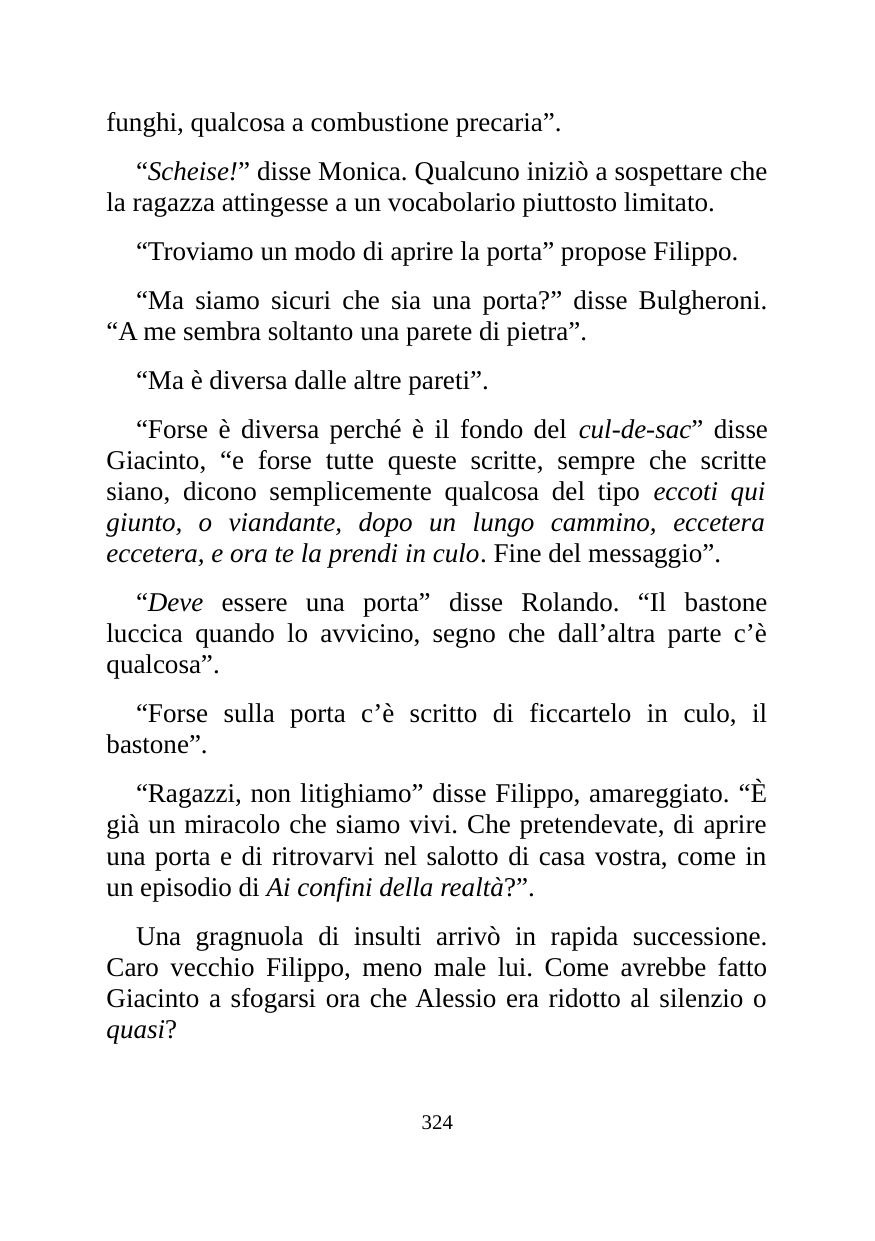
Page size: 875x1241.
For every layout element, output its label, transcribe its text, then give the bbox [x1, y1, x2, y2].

text “Ragazzi, non litighiamo” disse Filippo, amareggiato. “È già un miracolo che siamo vivi. Che pretendevate, di aprire una porta e di ritrovarvi nel salotto di casa vostra, come in un episodio di Ai confini della realtà?”. [106, 777, 768, 902]
text “Troviamo un modo di aprire la porta” propose Filippo. [106, 235, 768, 266]
text “Forse sulla porta c’è scritto di ficcartelo in culo, il bastone”. [106, 697, 768, 760]
text funghi, qualcosa a combustione precaria”. [106, 106, 768, 137]
text “Scheise!” disse Monica. Qualcuno iniziò a sospettare che la ragazza attingesse a un vocabolario piuttosto limitato. [106, 155, 768, 217]
text Una gragnuola di insulti arrivò in rapida successione. Caro vecchio Filippo, meno male lui. Come avrebbe fatto Giacinto a sfogarsi ora che Alessio era ridotto al silenzio o quasi? [106, 920, 768, 1044]
text “Forse è diversa perché è il fondo del cul-de-sac” disse Giacinto, “e forse tutte queste scritte, sempre che scritte siano, dicono semplicemente qualcosa del tipo eccoti qui giunto, o viandante, dopo un lungo cammino, eccetera eccetera, e ora te la prendi in culo. Fine del messaggio”. [106, 413, 768, 568]
text “Deve essere una porta” disse Rolando. “Il bastone luccica quando lo avvicino, segno che dall’altra parte c’è qualcosa”. [106, 586, 768, 680]
text “Ma è diversa dalle altre pareti”. [106, 364, 768, 395]
text “Ma siamo sicuri che sia una porta?” disse Bulgheroni. “A me sembra soltanto una parete di pietra”. [106, 284, 768, 346]
